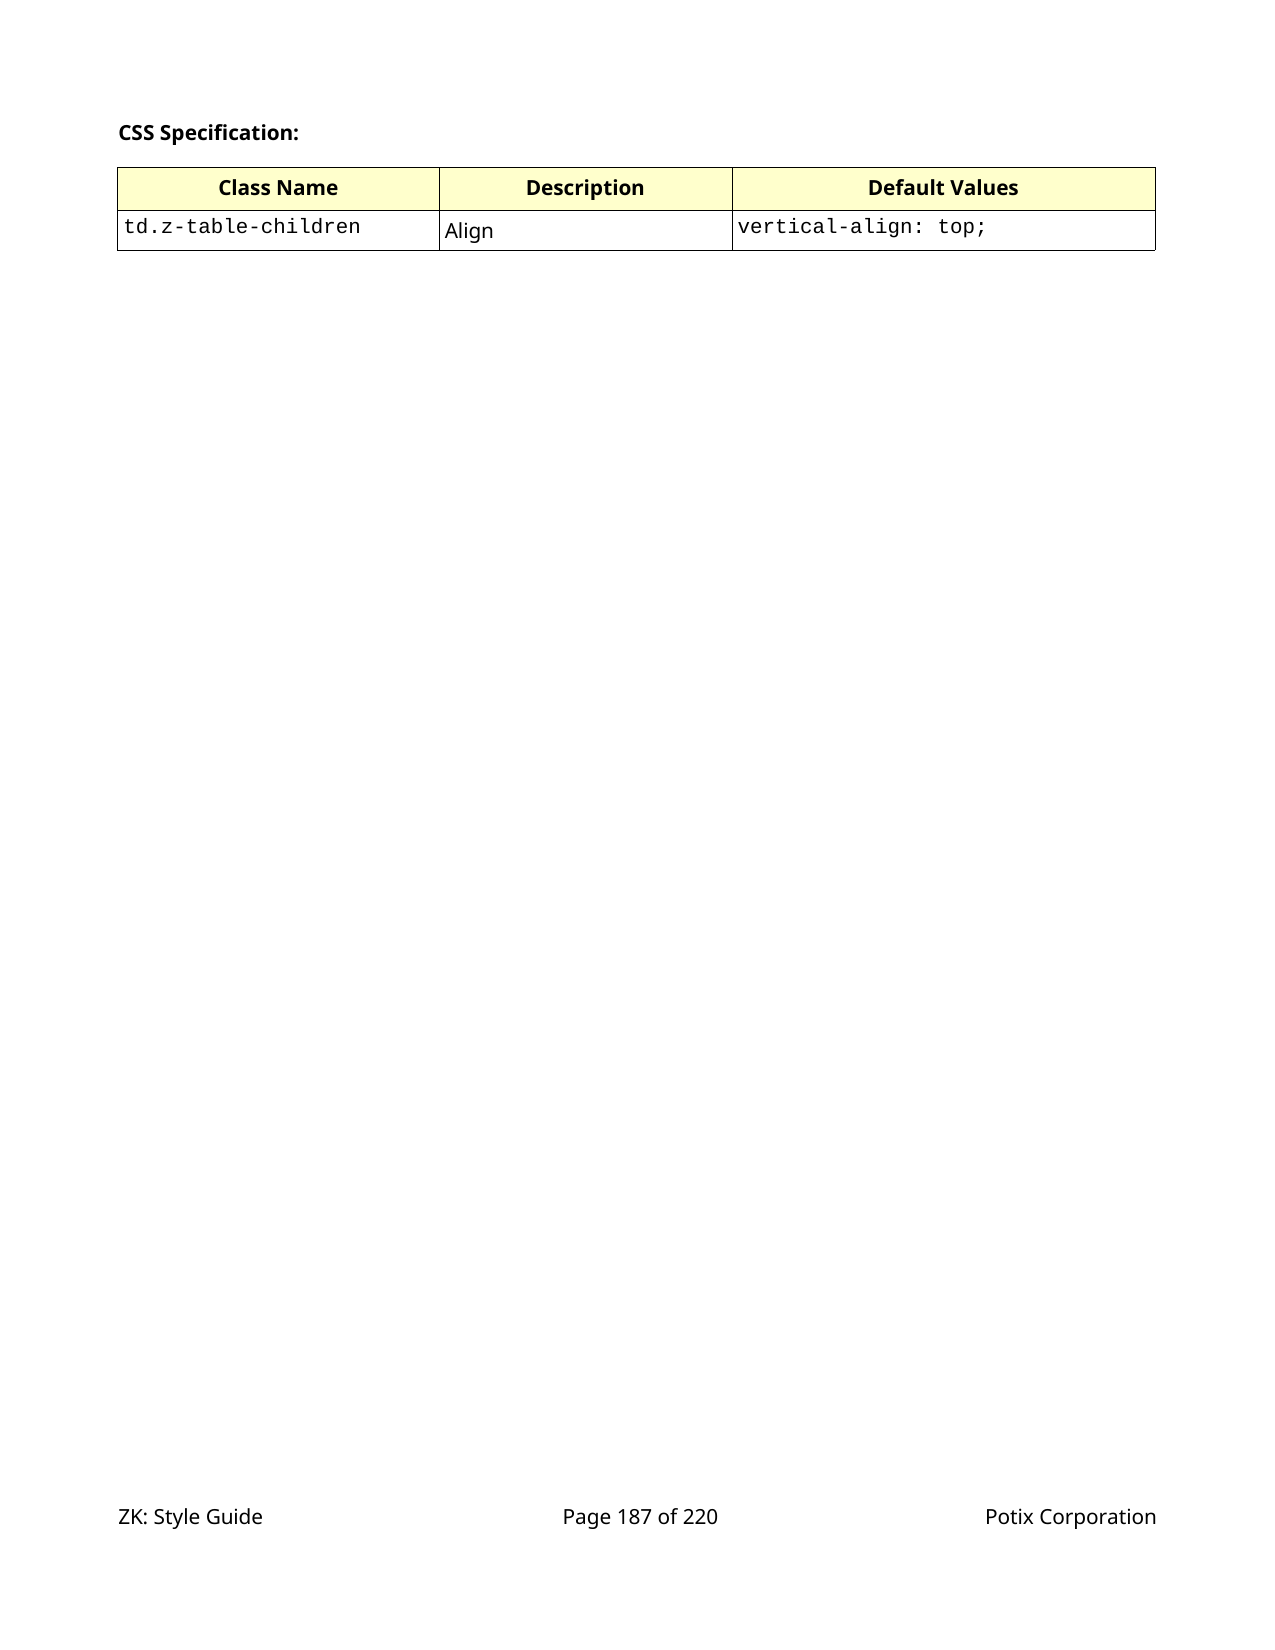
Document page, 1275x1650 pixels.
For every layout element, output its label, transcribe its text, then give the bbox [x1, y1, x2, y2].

table_header Description [440, 168, 732, 210]
table_cell td.z-table-children [118, 211, 439, 250]
table_header Default Values [733, 168, 1155, 210]
table_cell vertical-align: top; [733, 211, 1155, 250]
text CSS Specification: [118, 118, 1157, 146]
table_cell Align [440, 211, 732, 250]
table_header Class Name [118, 168, 439, 210]
